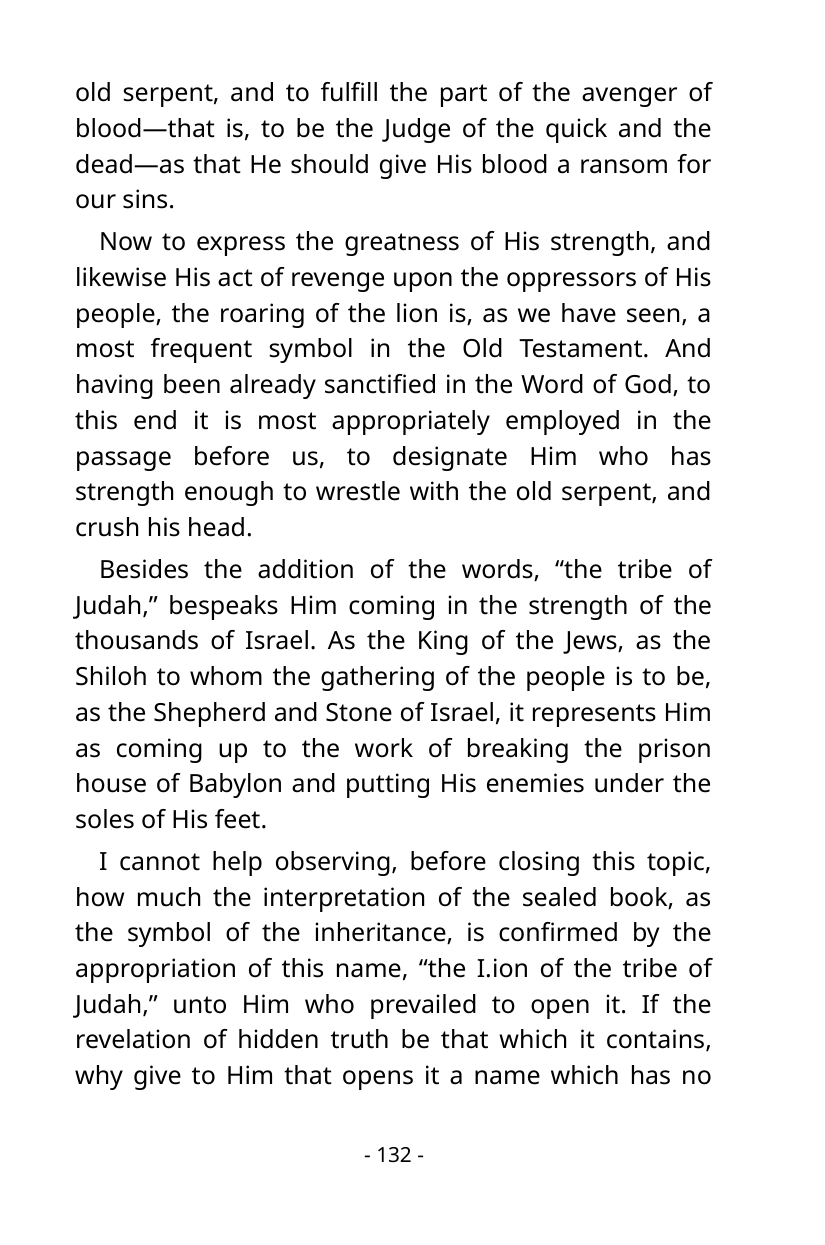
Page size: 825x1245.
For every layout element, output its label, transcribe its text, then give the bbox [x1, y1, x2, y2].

text old serpent, and to fulfill the part of the avenger of blood—that is, to be the Judge of the quick and the dead—as that He should give His blood a ransom for our sins. [75, 75, 712, 216]
text Besides the addition of the words, “the tribe of Judah,” bespeaks Him coming in the strength of the thousands of Israel. As the King of the Jews, as the Shiloh to whom the gathering of the people is to be, as the Shepherd and Stone of Israel, it represents Him as coming up to the work of breaking the prison house of Babylon and putting His enemies under the soles of His feet. [75, 552, 712, 836]
text I cannot help observing, before closing this topic, how much the interpretation of the sealed book, as the symbol of the inheritance, is confirmed by the appropriation of this name, “the I.ion of the tribe of Judah,” unto Him who prevailed to open it. If the revelation of hidden truth be that which it contains, why give to Him that opens it a name which has no [75, 843, 712, 1092]
text Now to express the greatness of His strength, and likewise His act of revenge upon the oppressors of His people, the roaring of the lion is, as we have seen, a most frequent symbol in the Old Testament. And having been already sanctified in the Word of God, to this end it is most appropriately employed in the passage before us, to designate Him who has strength enough to wrestle with the old serpent, and crush his head. [75, 224, 712, 544]
